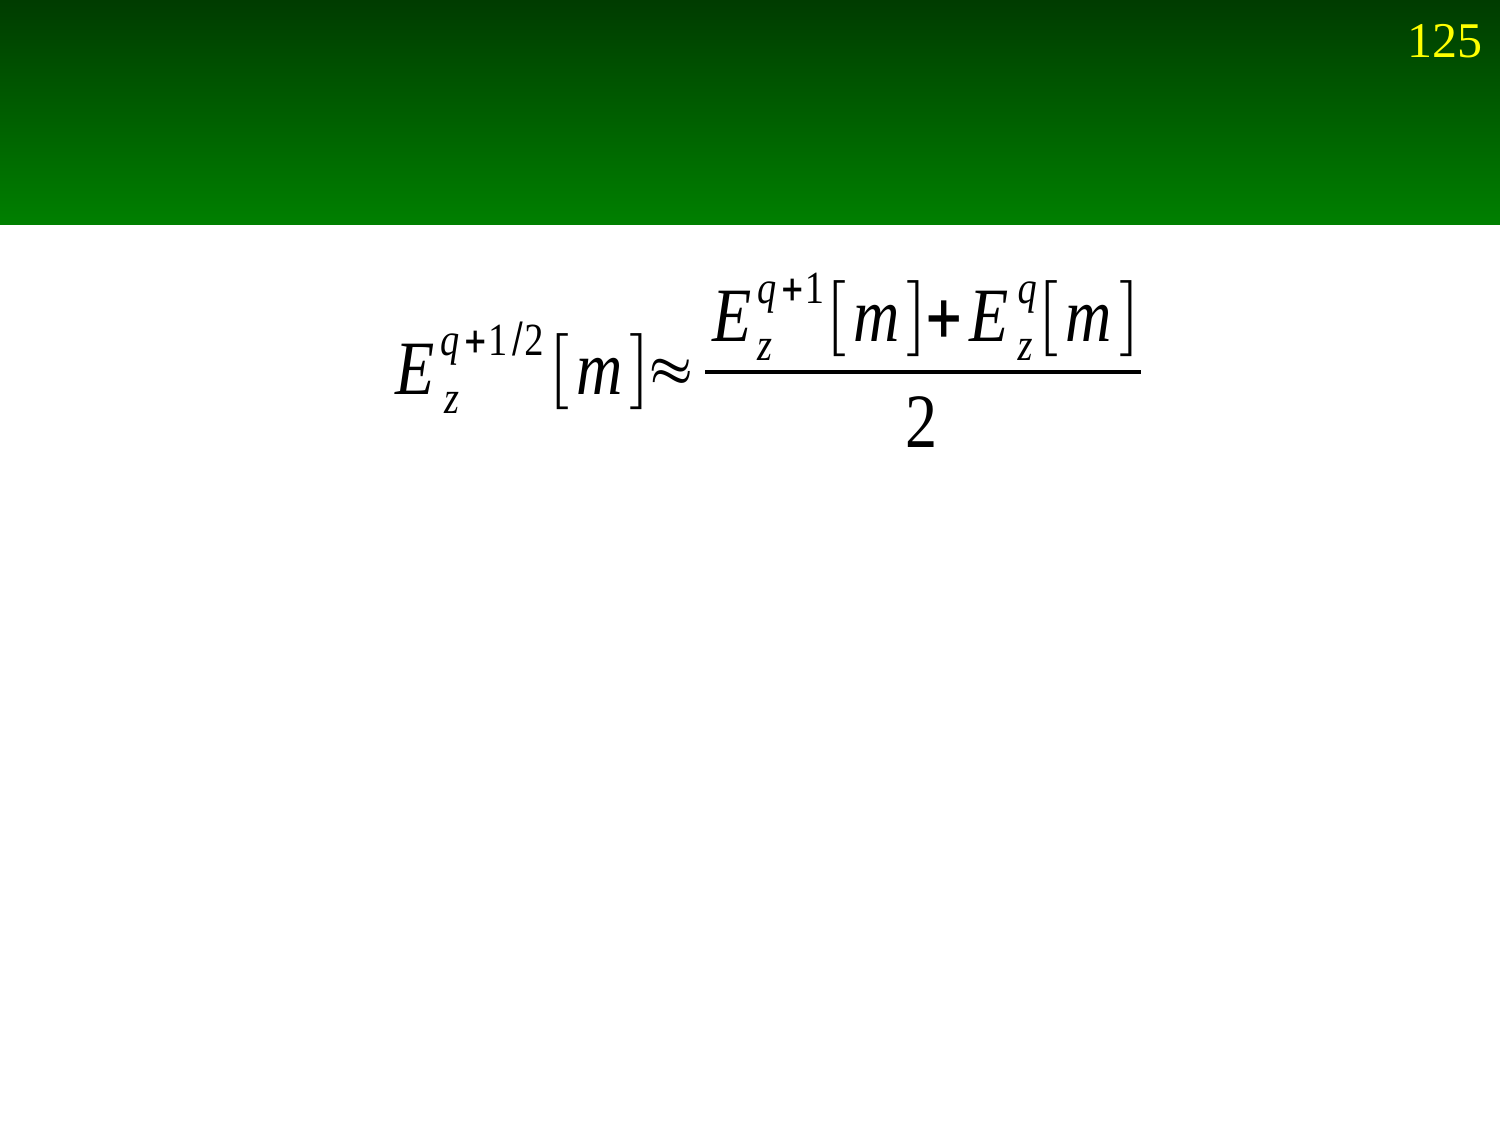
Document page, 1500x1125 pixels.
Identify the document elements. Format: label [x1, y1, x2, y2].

chart [375, 259, 1158, 467]
